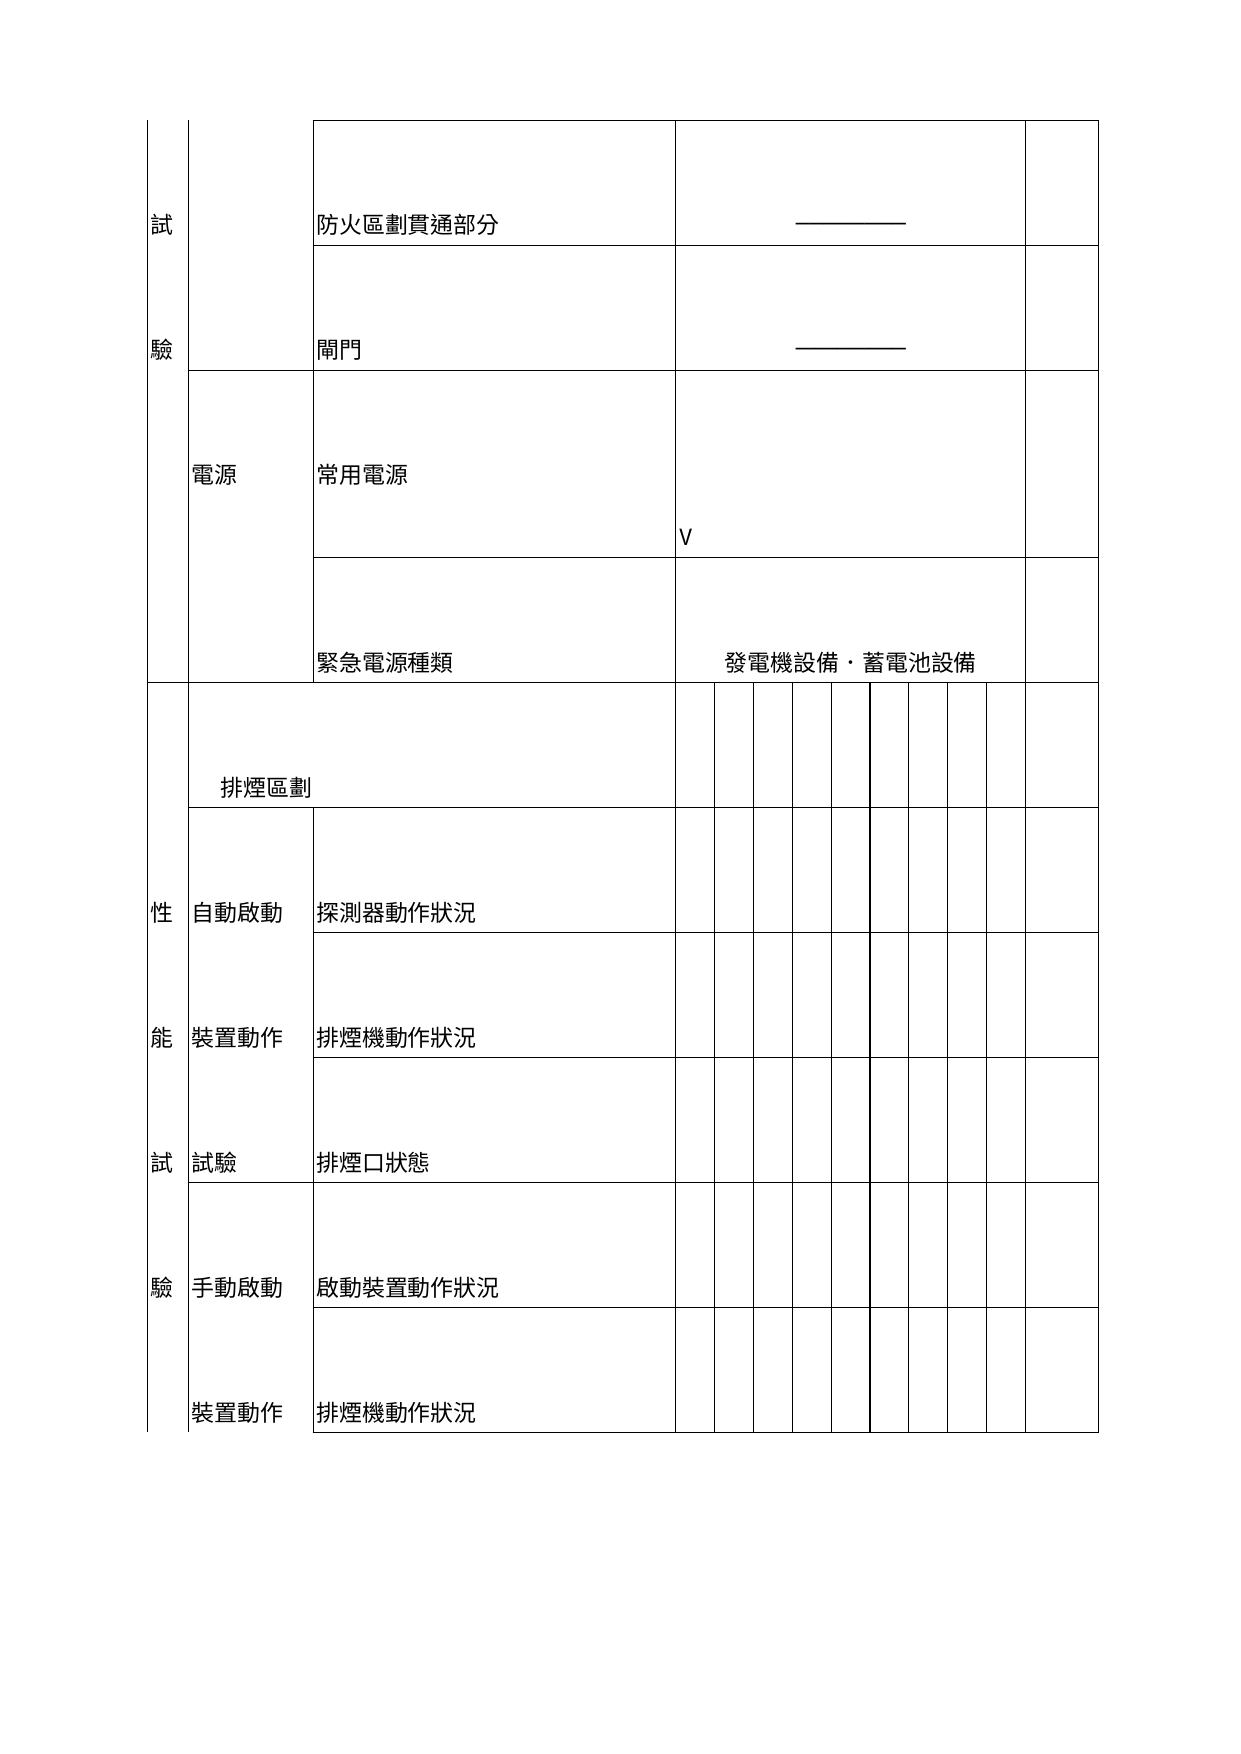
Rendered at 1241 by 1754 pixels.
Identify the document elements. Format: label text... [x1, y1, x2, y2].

table_cell 閘門 [314, 246, 675, 370]
table_cell [793, 808, 831, 932]
table_cell [715, 1308, 753, 1432]
table_cell [148, 370, 188, 557]
table_cell [754, 1058, 792, 1182]
table_cell [948, 1058, 986, 1182]
table_cell 常用電源 [314, 371, 675, 557]
table_cell [948, 1183, 986, 1307]
table_cell 手動啟動 [189, 1183, 313, 1307]
table_cell [909, 1183, 947, 1307]
table_cell 裝置動作 [189, 1307, 313, 1432]
table_cell [948, 808, 986, 932]
table_cell [909, 1058, 947, 1182]
table_cell V [676, 371, 1025, 557]
table_cell [987, 933, 1025, 1057]
table_cell [754, 808, 792, 932]
table_cell [1026, 1058, 1098, 1182]
table_cell [676, 683, 714, 807]
table_cell 試 [148, 120, 188, 245]
table_cell [676, 1058, 714, 1182]
table_cell 試 [148, 1057, 188, 1182]
table_cell [1026, 558, 1098, 682]
table_cell [832, 683, 869, 807]
table_cell [148, 683, 188, 807]
table_cell [148, 1307, 188, 1432]
table_cell [871, 933, 908, 1057]
table_cell [948, 933, 986, 1057]
table_cell [715, 1058, 753, 1182]
table_cell 排煙口狀態 [314, 1058, 675, 1182]
table_cell 防火區劃貫通部分 [314, 121, 675, 245]
table_cell 啟動裝置動作狀況 [314, 1183, 675, 1307]
table_cell [676, 1308, 714, 1432]
table_cell 排煙機動作狀況 [314, 1308, 675, 1432]
table_cell 緊急電源種類 [314, 558, 675, 682]
table_cell [715, 683, 753, 807]
table_cell [1026, 1183, 1098, 1307]
table_cell [871, 1183, 908, 1307]
table_cell [987, 808, 1025, 932]
table_cell 能 [148, 932, 188, 1057]
table_cell 試驗 [189, 1057, 313, 1182]
table_cell 排煙機動作狀況 [314, 933, 675, 1057]
table_cell [715, 1183, 753, 1307]
table_cell [754, 933, 792, 1057]
table_cell [793, 683, 831, 807]
table_cell [871, 1308, 908, 1432]
table_cell [1026, 371, 1098, 557]
table_cell [1026, 933, 1098, 1057]
table_cell [754, 1308, 792, 1432]
table_cell [987, 1058, 1025, 1182]
table_cell [676, 933, 714, 1057]
table_cell 探測器動作狀況 [314, 808, 675, 932]
table_cell ──────── [676, 246, 1025, 370]
table_cell [189, 120, 313, 245]
table_cell [189, 245, 313, 370]
table_cell [832, 1183, 869, 1307]
table_cell [871, 808, 908, 932]
table_cell [754, 683, 792, 807]
table_cell [909, 808, 947, 932]
table_cell [909, 1308, 947, 1432]
table_cell [832, 808, 869, 932]
table_cell [909, 683, 947, 807]
table_cell 裝置動作 [189, 932, 313, 1057]
table_cell [1026, 246, 1098, 370]
table_cell [676, 1183, 714, 1307]
table_cell 排煙區劃 [189, 683, 675, 807]
table_cell [948, 683, 986, 807]
table_cell ──────── [676, 121, 1025, 245]
table_cell 性 [148, 807, 188, 932]
table_cell [715, 808, 753, 932]
table_cell [793, 1308, 831, 1432]
table_cell [832, 933, 869, 1057]
table_cell [1026, 683, 1098, 807]
table_cell [832, 1058, 869, 1182]
table_cell [189, 557, 313, 682]
table_cell [793, 1058, 831, 1182]
table_cell [948, 1308, 986, 1432]
table_cell [793, 1183, 831, 1307]
table_cell 驗 [148, 1182, 188, 1307]
table_cell [1026, 808, 1098, 932]
table_cell 電源 [189, 371, 313, 557]
table_cell 驗 [148, 245, 188, 370]
table_cell [987, 683, 1025, 807]
table_cell [987, 1183, 1025, 1307]
table_cell [148, 557, 188, 682]
table_cell [754, 1183, 792, 1307]
table_cell [1026, 121, 1098, 245]
table_cell [793, 933, 831, 1057]
table_cell [871, 1058, 908, 1182]
table_cell [1026, 1308, 1098, 1432]
table_cell [987, 1308, 1025, 1432]
table_cell [676, 808, 714, 932]
table_cell 發電機設備．蓄電池設備 [676, 558, 1025, 682]
table_cell [715, 933, 753, 1057]
table_cell [832, 1308, 869, 1432]
table_cell 自動啟動 [189, 808, 313, 932]
table_cell [871, 683, 908, 807]
table_cell [909, 933, 947, 1057]
